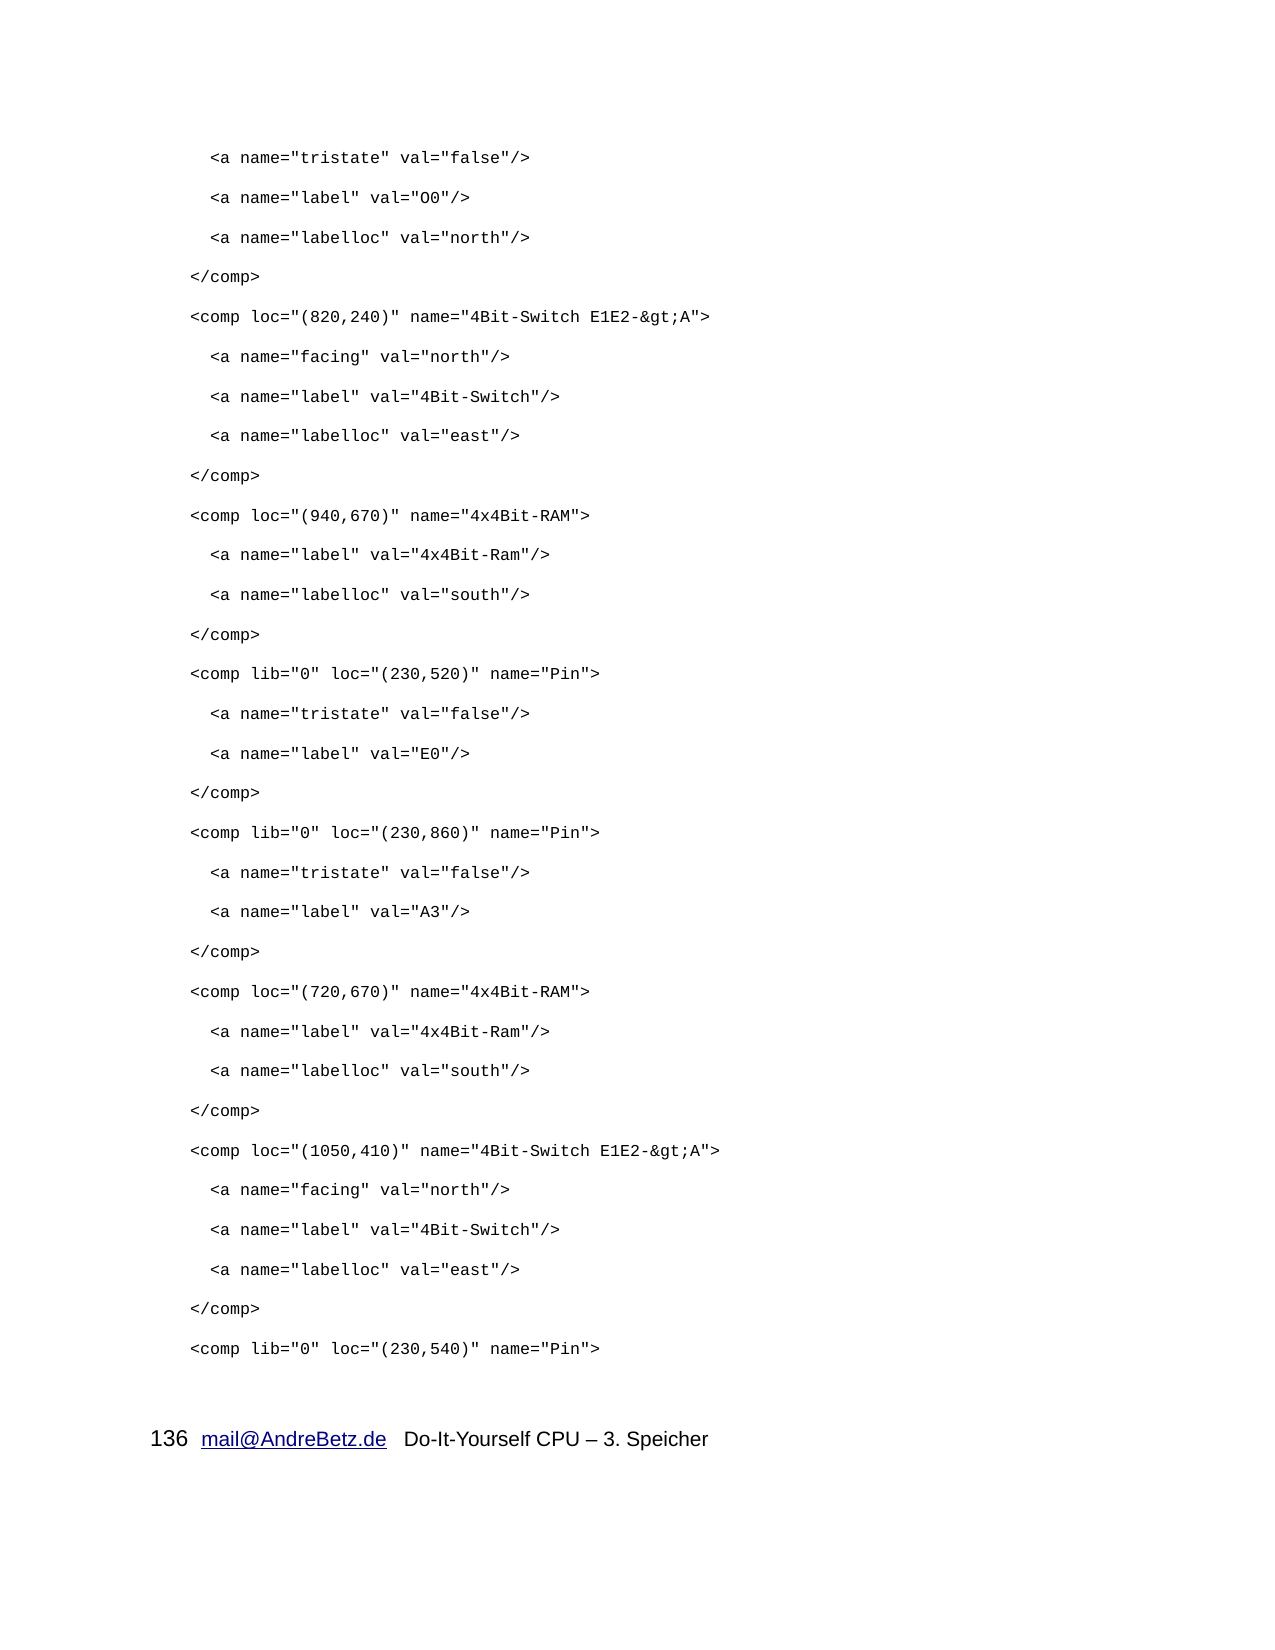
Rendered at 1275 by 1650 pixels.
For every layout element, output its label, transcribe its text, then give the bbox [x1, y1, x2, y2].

text <comp loc="(940,670)" name="4x4Bit-RAM"> [150, 507, 1125, 526]
text </comp> [150, 626, 1125, 645]
text <a name="tristate" val="false"/> [150, 150, 1125, 169]
text <a name="facing" val="north"/> [150, 348, 1125, 367]
text <a name="labelloc" val="east"/> [150, 428, 1125, 447]
text <a name="label" val="E0"/> [150, 745, 1125, 764]
text <a name="label" val="4Bit-Switch"/> [150, 388, 1125, 407]
text </comp> [150, 785, 1125, 804]
text </comp> [150, 1301, 1125, 1320]
text </comp> [150, 944, 1125, 963]
text <comp loc="(720,670)" name="4x4Bit-RAM"> [150, 983, 1125, 1002]
text <a name="tristate" val="false"/> [150, 864, 1125, 883]
text <a name="labelloc" val="south"/> [150, 1063, 1125, 1082]
text </comp> [150, 1102, 1125, 1121]
text </comp> [150, 467, 1125, 486]
text <a name="labelloc" val="north"/> [150, 229, 1125, 248]
text <a name="tristate" val="false"/> [150, 706, 1125, 724]
text <a name="label" val="4Bit-Switch"/> [150, 1222, 1125, 1240]
text <a name="labelloc" val="south"/> [150, 587, 1125, 605]
text <a name="label" val="A3"/> [150, 904, 1125, 923]
text <a name="facing" val="north"/> [150, 1182, 1125, 1201]
text <comp loc="(820,240)" name="4Bit-Switch E1E2-&gt;A"> [150, 309, 1125, 328]
text <a name="label" val="4x4Bit-Ram"/> [150, 547, 1125, 566]
text <a name="label" val="4x4Bit-Ram"/> [150, 1023, 1125, 1042]
text <a name="label" val="O0"/> [150, 190, 1125, 208]
text <comp lib="0" loc="(230,860)" name="Pin"> [150, 825, 1125, 843]
text <comp lib="0" loc="(230,540)" name="Pin"> [150, 1341, 1125, 1359]
text <a name="labelloc" val="east"/> [150, 1261, 1125, 1280]
text <comp loc="(1050,410)" name="4Bit-Switch E1E2-&gt;A"> [150, 1142, 1125, 1161]
text </comp> [150, 269, 1125, 288]
text <comp lib="0" loc="(230,520)" name="Pin"> [150, 666, 1125, 685]
